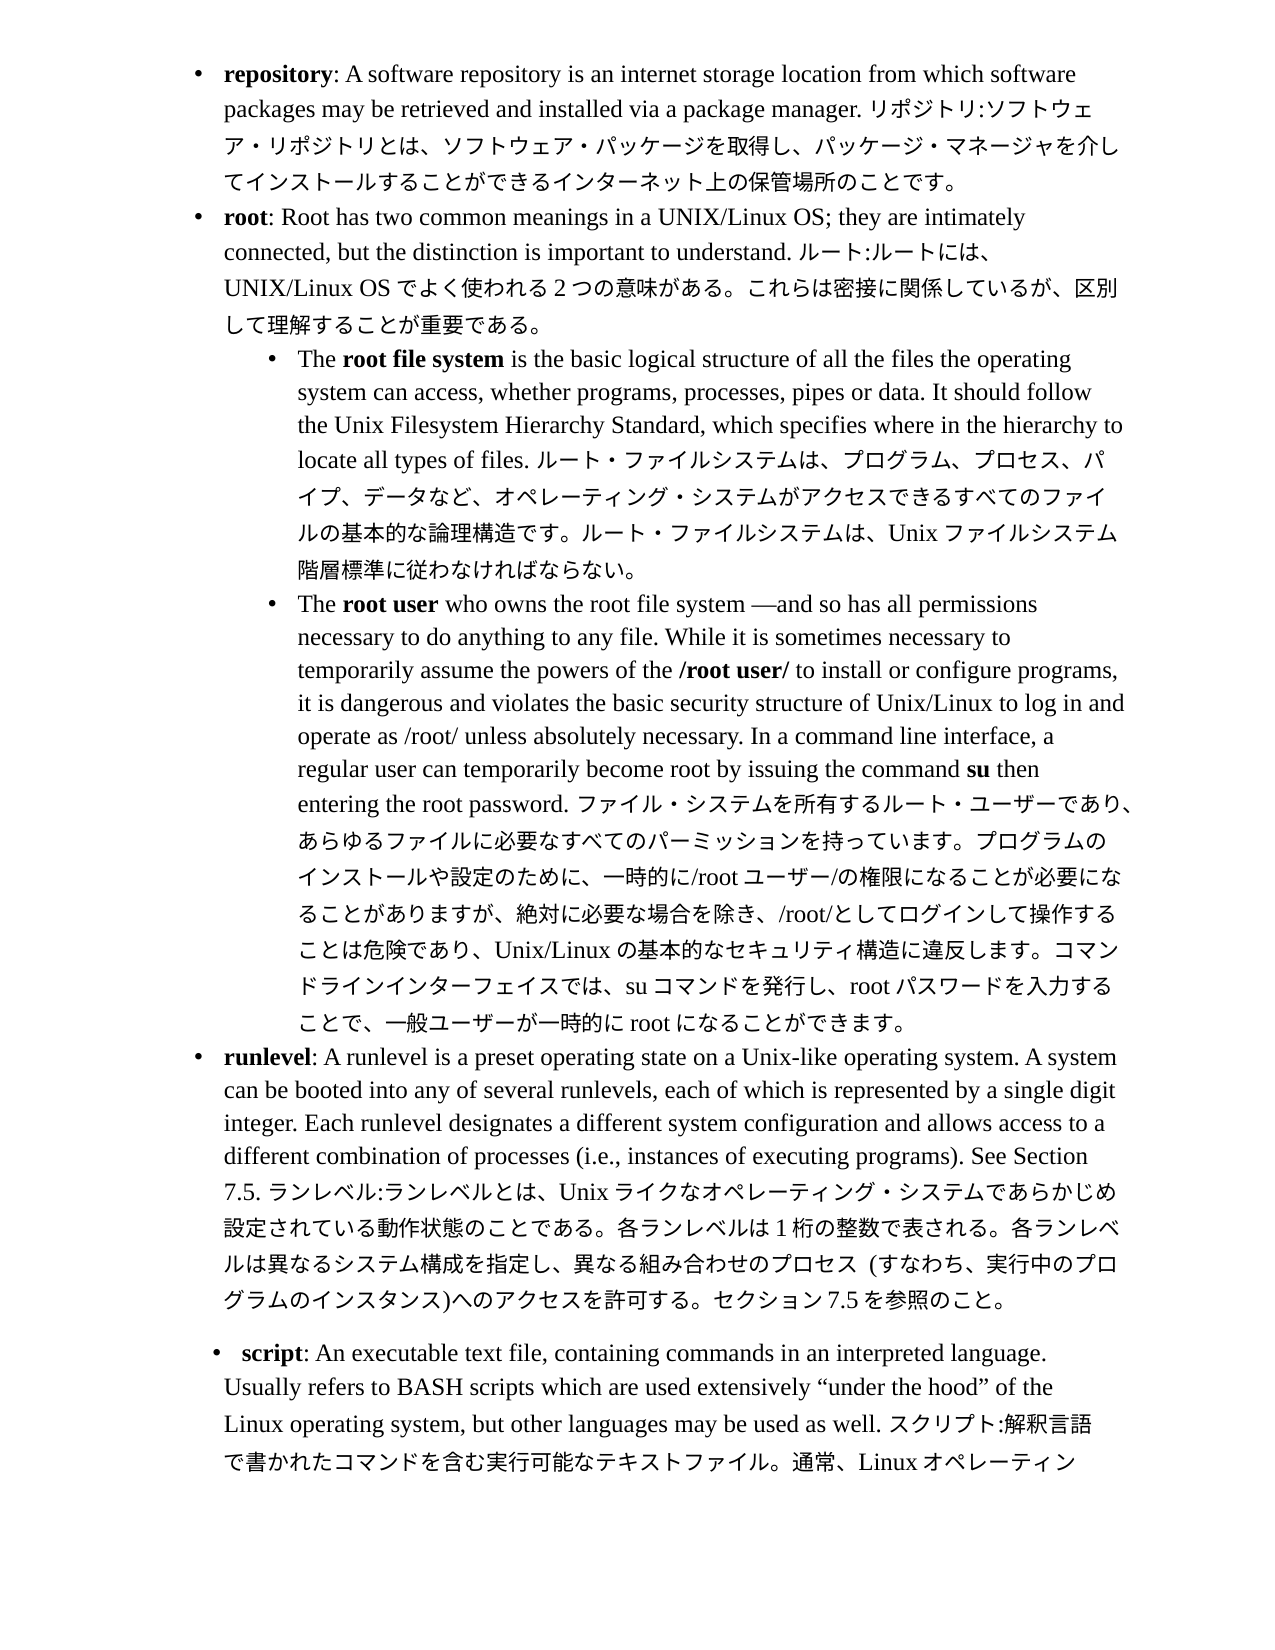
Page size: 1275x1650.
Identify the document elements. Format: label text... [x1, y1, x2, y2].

list The root file system is the basic logical structure of all the files the operating system can access, whether programs, processes, pipes or data. It should follow the Unix Filesystem Hierarchy Standard, which specifies where in the hierarchy to locate all types of files. ルート・ファイルシステムは、プログラム、プロセス、パイプ、データなど、オペレーティング・システムがアクセスできるすべてのファイルの基本的な論理構造です。ルート・ファイルシステムは、Unixファイルシステム階層標準に従わなければならない。 [268, 344, 1125, 584]
list runlevel: A runlevel is a preset operating state on a Unix-like operating system. A system can be booted into any of several runlevels, each of which is represented by a single digit integer. Each runlevel designates a different system configuration and allows access to a different combination of processes (i.e., instances of executing programs). See Section 7.5. ランレベル:ランレベルとは、Unixライクなオペレーティング・システムであらかじめ設定されている動作状態のことである。各ランレベルは1桁の整数で表される。各ランレベルは異なるシステム構成を指定し、異なる組み合わせのプロセス (すなわち、実行中のプログラムのインスタンス)へのアクセスを許可する。セクション7.5を参照のこと。 [194, 1042, 1125, 1315]
list root: Root has two common meanings in a UNIX/Linux OS; they are intimately connected, but the distinction is important to understand. ルート:ルートには、UNIX/Linux OSでよく使われる2つの意味がある。これらは密接に関係しているが、区別して理解することが重要である。 [194, 202, 1125, 339]
list The root user who owns the root file system —and so has all permissions necessary to do anything to any file. While it is sometimes necessary to temporarily assume the powers of the /root user/ to install or configure programs, it is dangerous and violates the basic security structure of Unix/Linux to log in and operate as /root/ unless absolutely necessary. In a command line interface, a regular user can temporarily become root by issuing the command su then entering the root password. ファイル・システムを所有するルート・ユーザーであり、あらゆるファイルに必要なすべてのパーミッションを持っています。プログラムのインストールや設定のために、一時的に/rootユーザー/の権限になることが必要になることがありますが、絶対に必要な場合を除き、/root/としてログインして操作することは危険であり、Unix/Linuxの基本的なセキュリティ構造に違反します。コマンドラインインターフェイスでは、suコマンドを発行し、rootパスワードを入力することで、一般ユーザーが一時的にrootになることができます。 [268, 589, 1125, 1037]
list repository: A software repository is an internet storage location from which software packages may be retrieved and installed via a package manager. リポジトリ:ソフトウェア・リポジトリとは、ソフトウェア・パッケージを取得し、パッケージ・マネージャを介してインストールすることができるインターネット上の保管場所のことです。 [194, 59, 1125, 197]
list script: An executable text file, containing commands in an interpreted language. Usually refers to BASH scripts which are used extensively “under the hood” of the Linux operating system, but other languages may be used as well. スクリプト:解釈言語で書かれたコマンドを含む実行可能なテキストファイル。通常、Linuxオペレーティン [194, 1338, 1107, 1477]
